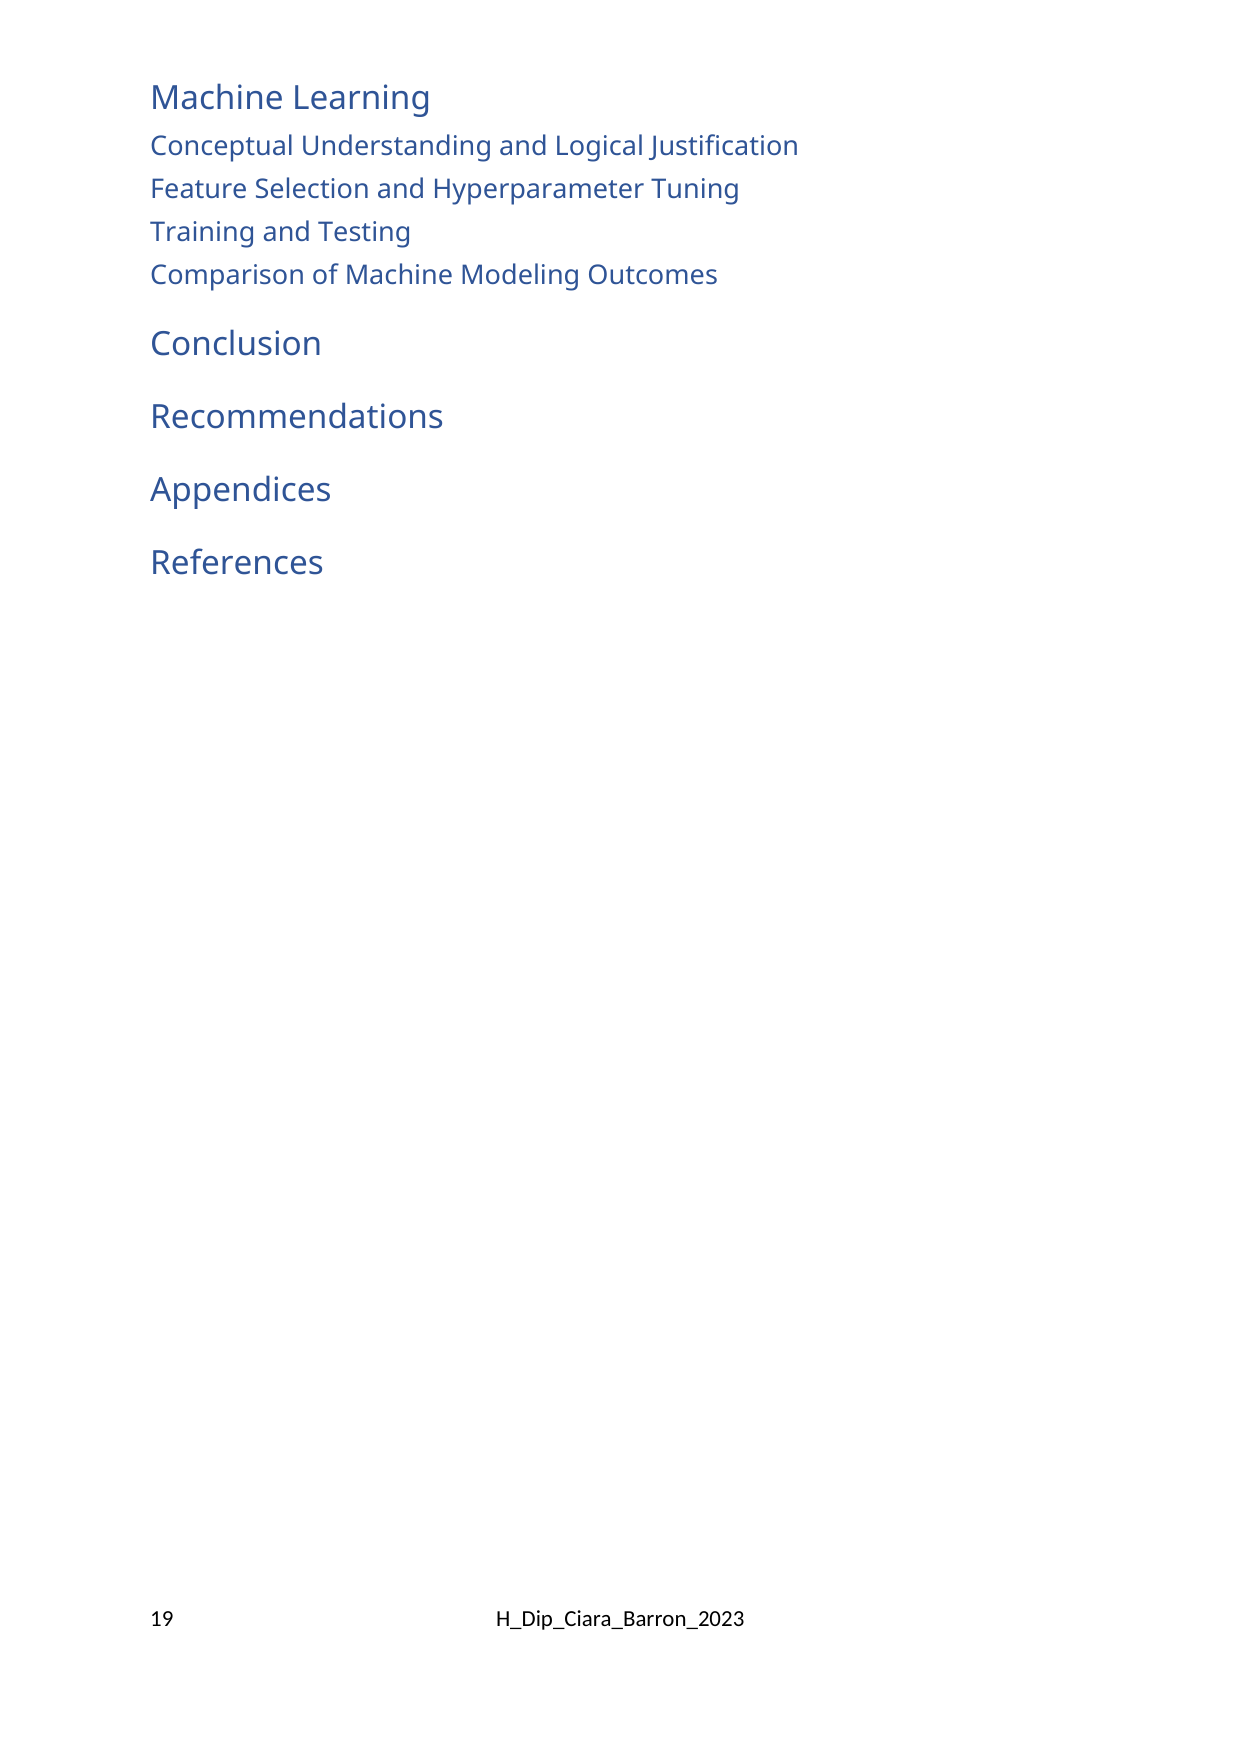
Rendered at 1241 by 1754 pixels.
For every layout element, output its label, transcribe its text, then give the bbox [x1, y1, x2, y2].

subtitle Appendices [150, 466, 1090, 511]
subtitle Comparison of Machine Modeling Outcomes [150, 256, 1090, 293]
subtitle Conclusion [150, 320, 1090, 365]
subtitle Training and Testing [150, 212, 1090, 249]
subtitle References [150, 539, 1090, 584]
subtitle Conceptual Understanding and Logical Justification [150, 126, 1090, 163]
subtitle Recommendations [150, 393, 1090, 438]
subtitle Machine Learning [150, 74, 1090, 119]
subtitle Feature Selection and Hyperparameter Tuning [150, 169, 1090, 206]
